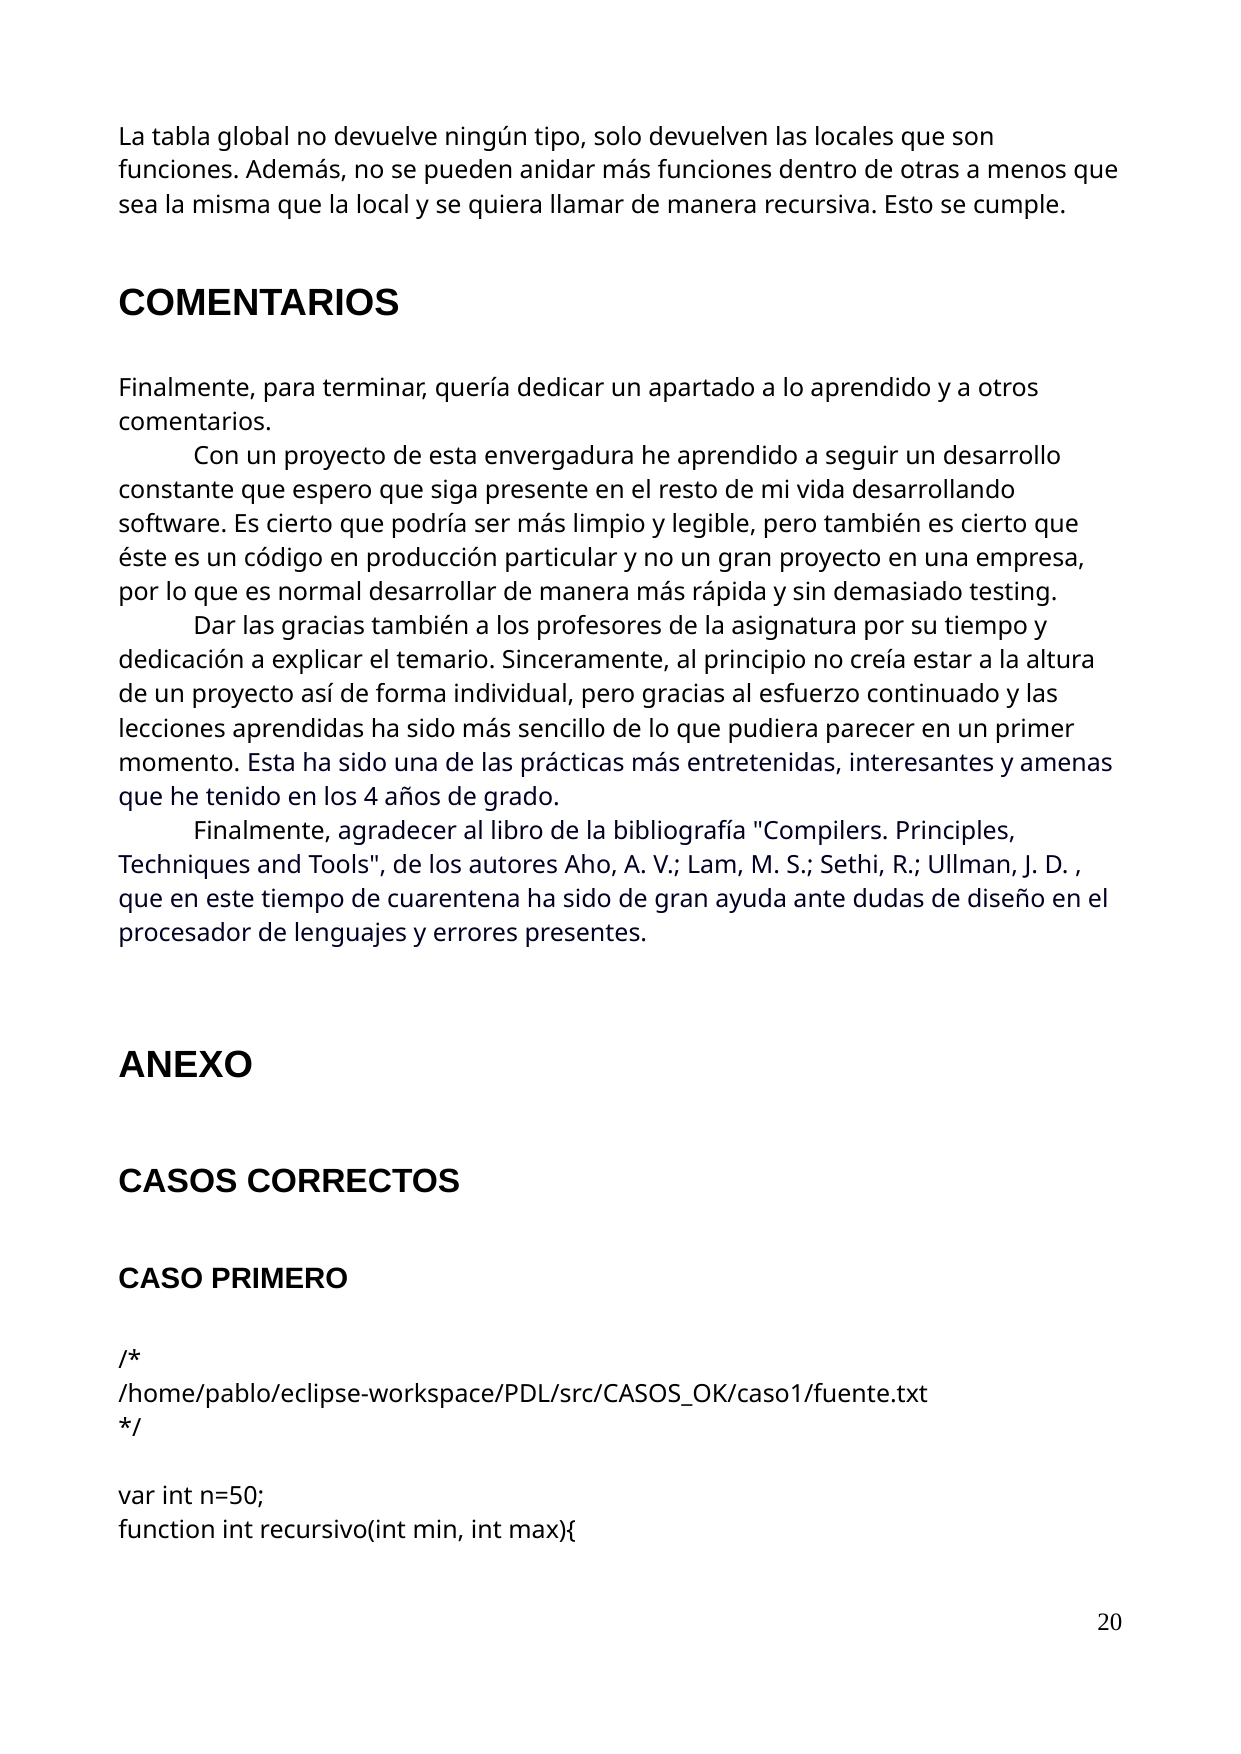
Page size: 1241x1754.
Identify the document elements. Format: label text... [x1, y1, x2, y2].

text Dar las gracias también a los profesores de la asignatura por su tiempo y dedicación a explicar el temario. Sinceramente, al principio no creía estar a la altura de un proyecto así de forma individual, pero gracias al esfuerzo continuado y las lecciones aprendidas ha sido más sencillo de lo que pudiera parecer en un primer momento. Esta ha sido una de las prácticas más entretenidas, interesantes y amenas que he tenido en los 4 años de grado. [118, 608, 1122, 812]
text var int n=50; [118, 1478, 1122, 1512]
text function int recursivo(int min, int max){ [118, 1512, 1122, 1546]
text La tabla global no devuelve ningún tipo, solo devuelven las locales que son funciones. Además, no se pueden anidar más funciones dentro de otras a menos que sea la misma que la local y se quiera llamar de manera recursiva. Esto se cumple. [118, 118, 1122, 220]
subtitle CASO PRIMERO [118, 1261, 1122, 1295]
text Con un proyecto de esta envergadura he aprendido a seguir un desarrollo constante que espero que siga presente en el resto de mi vida desarrollando software. Es cierto que podría ser más limpio y legible, pero también es cierto que éste es un código en producción particular y no un gran proyecto en una empresa, por lo que es normal desarrollar de manera más rápida y sin demasiado testing. [118, 438, 1122, 608]
subtitle CASOS CORRECTOS [118, 1161, 1122, 1200]
text Finalmente, agradecer al libro de la bibliografía "Compilers. Principles, Techniques and Tools", de los autores Aho, A. V.; Lam, M. S.; Sethi, R.; Ullman, J. D. , que en este tiempo de cuarentena ha sido de gran ayuda ante dudas de diseño en el procesador de lenguajes y errores presentes. [118, 812, 1122, 949]
text Finalmente, para terminar, quería dedicar un apartado a lo aprendido y a otros comentarios. [118, 369, 1122, 438]
text /* [118, 1341, 1122, 1376]
subtitle ANEXO [118, 1042, 1122, 1085]
text /home/pablo/eclipse-workspace/PDL/src/CASOS_OK/caso1/fuente.txt [118, 1376, 1122, 1409]
text */ [118, 1409, 1122, 1444]
subtitle COMENTARIOS [118, 279, 1122, 323]
